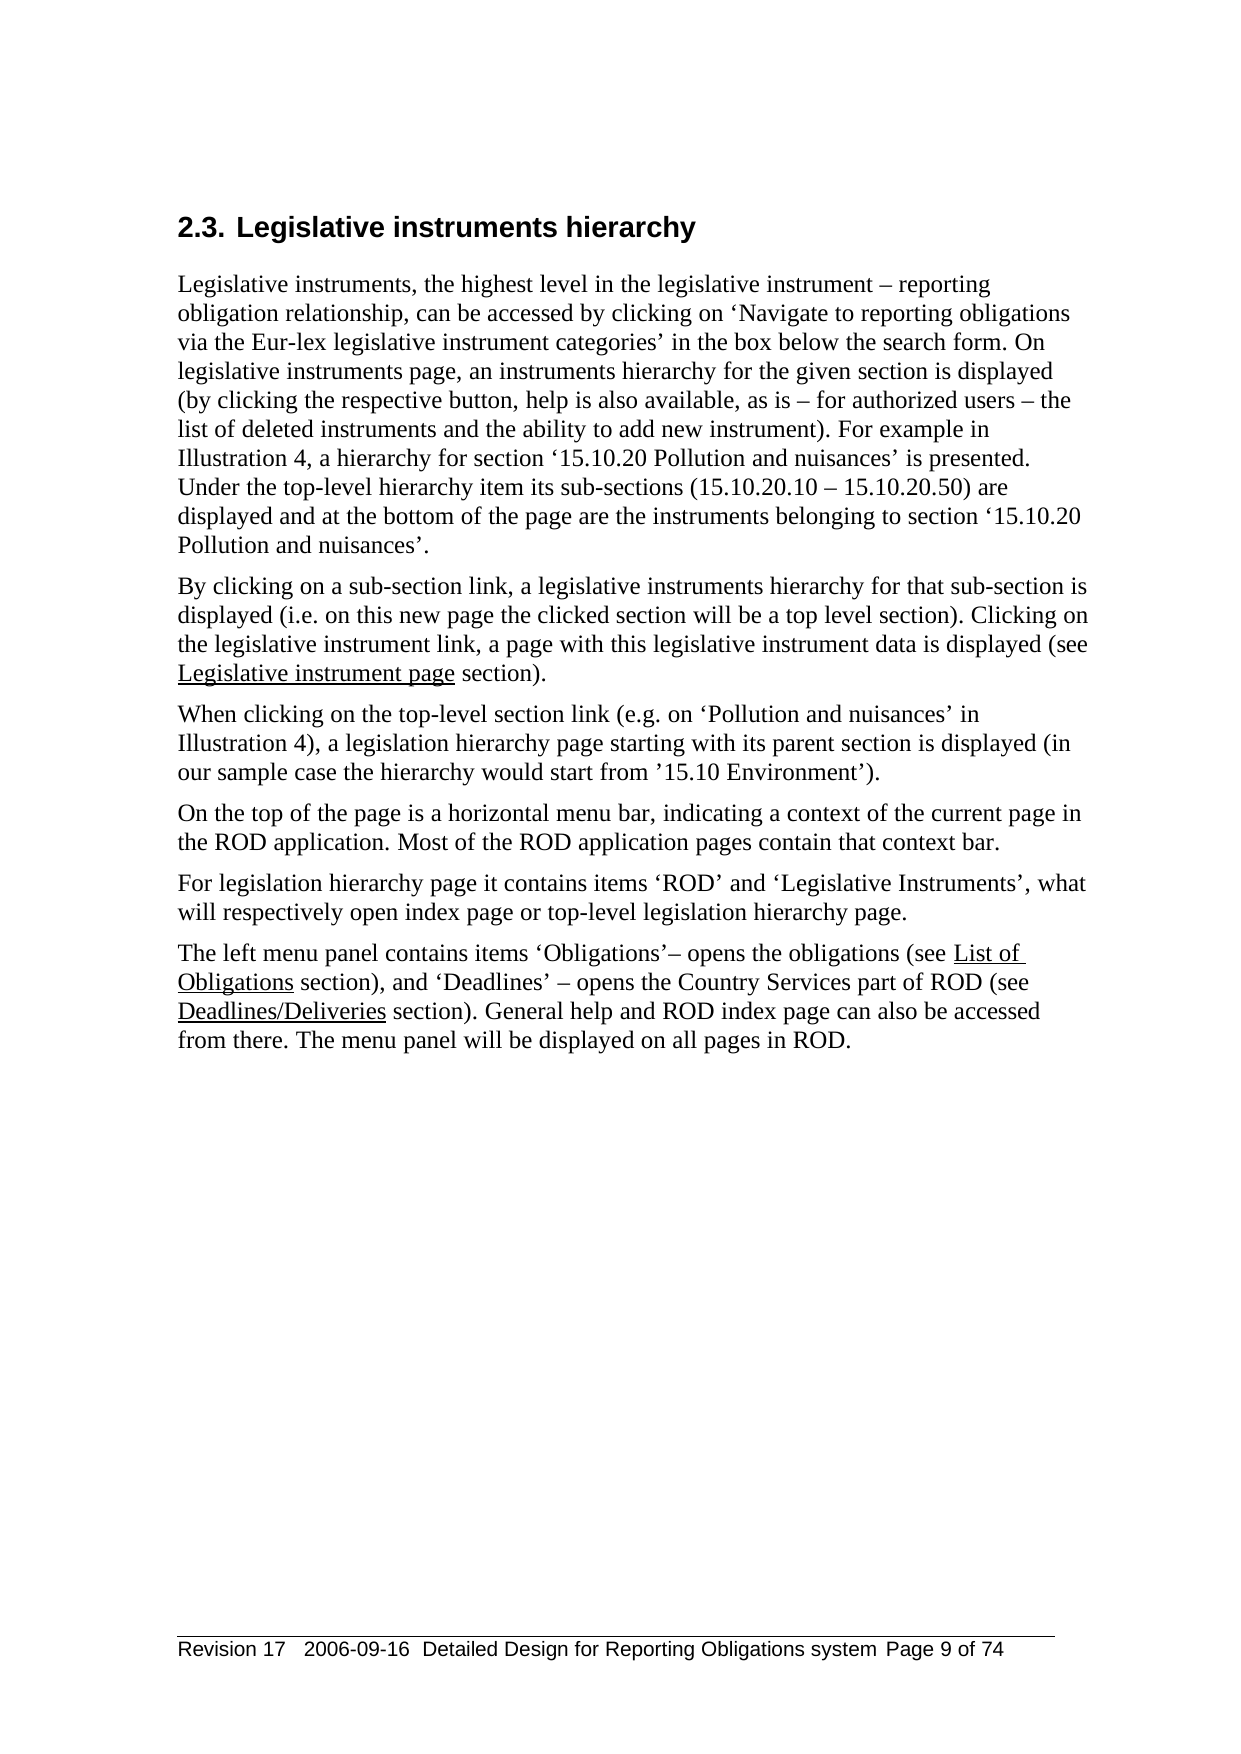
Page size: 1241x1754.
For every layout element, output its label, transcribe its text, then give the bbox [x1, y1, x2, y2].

text On the top of the page is a horizontal menu bar, indicating a context of the current page in the ROD application. Most of the ROD application pages contain that context bar. [177, 798, 1092, 856]
text For legislation hierarchy page it contains items ‘ROD’ and ‘Legislative Instruments’, what will respectively open index page or top-level legislation hierarchy page. [177, 868, 1092, 926]
text When clicking on the top-level section link (e.g. on ‘Pollution and nuisances’ in Illustration 4), a legislation hierarchy page starting with its parent section is displayed (in our sample case the hierarchy would start from ’15.10 Environment’). [177, 699, 1092, 786]
text The left menu panel contains items ‘Obligations’– opens the obligations (see List of Obligations section), and ‘Deadlines’ – opens the Country Services part of ROD (see Deadlines/Deliveries section). General help and ROD index page can also be accessed from there. The menu panel will be displayed on all pages in ROD. [177, 938, 1092, 1054]
text Legislative instruments, the highest level in the legislative instrument – reporting obligation relationship, can be accessed by clicking on ‘Navigate to reporting obligations via the Eur-lex legislative instrument categories’ in the box below the search form. On legislative instruments page, an instruments hierarchy for the given section is displayed (by clicking the respective button, help is also available, as is – for authorized users – the list of deleted instruments and the ability to add new instrument). For example in Illustration 4, a hierarchy for section ‘15.10.20 Pollution and nuisances’ is presented. Under the top-level hierarchy item its sub-sections (15.10.20.10 – 15.10.20.50) are displayed and at the bottom of the page are the instruments belonging to section ‘15.10.20 Pollution and nuisances’. [177, 269, 1092, 559]
subtitle Legislative instruments hierarchy [177, 210, 1092, 244]
text By clicking on a sub-section link, a legislative instruments hierarchy for that sub-section is displayed (i.e. on this new page the clicked section will be a top level section). Clicking on the legislative instrument link, a page with this legislative instrument data is displayed (see Legislative instrument page section). [177, 571, 1092, 687]
